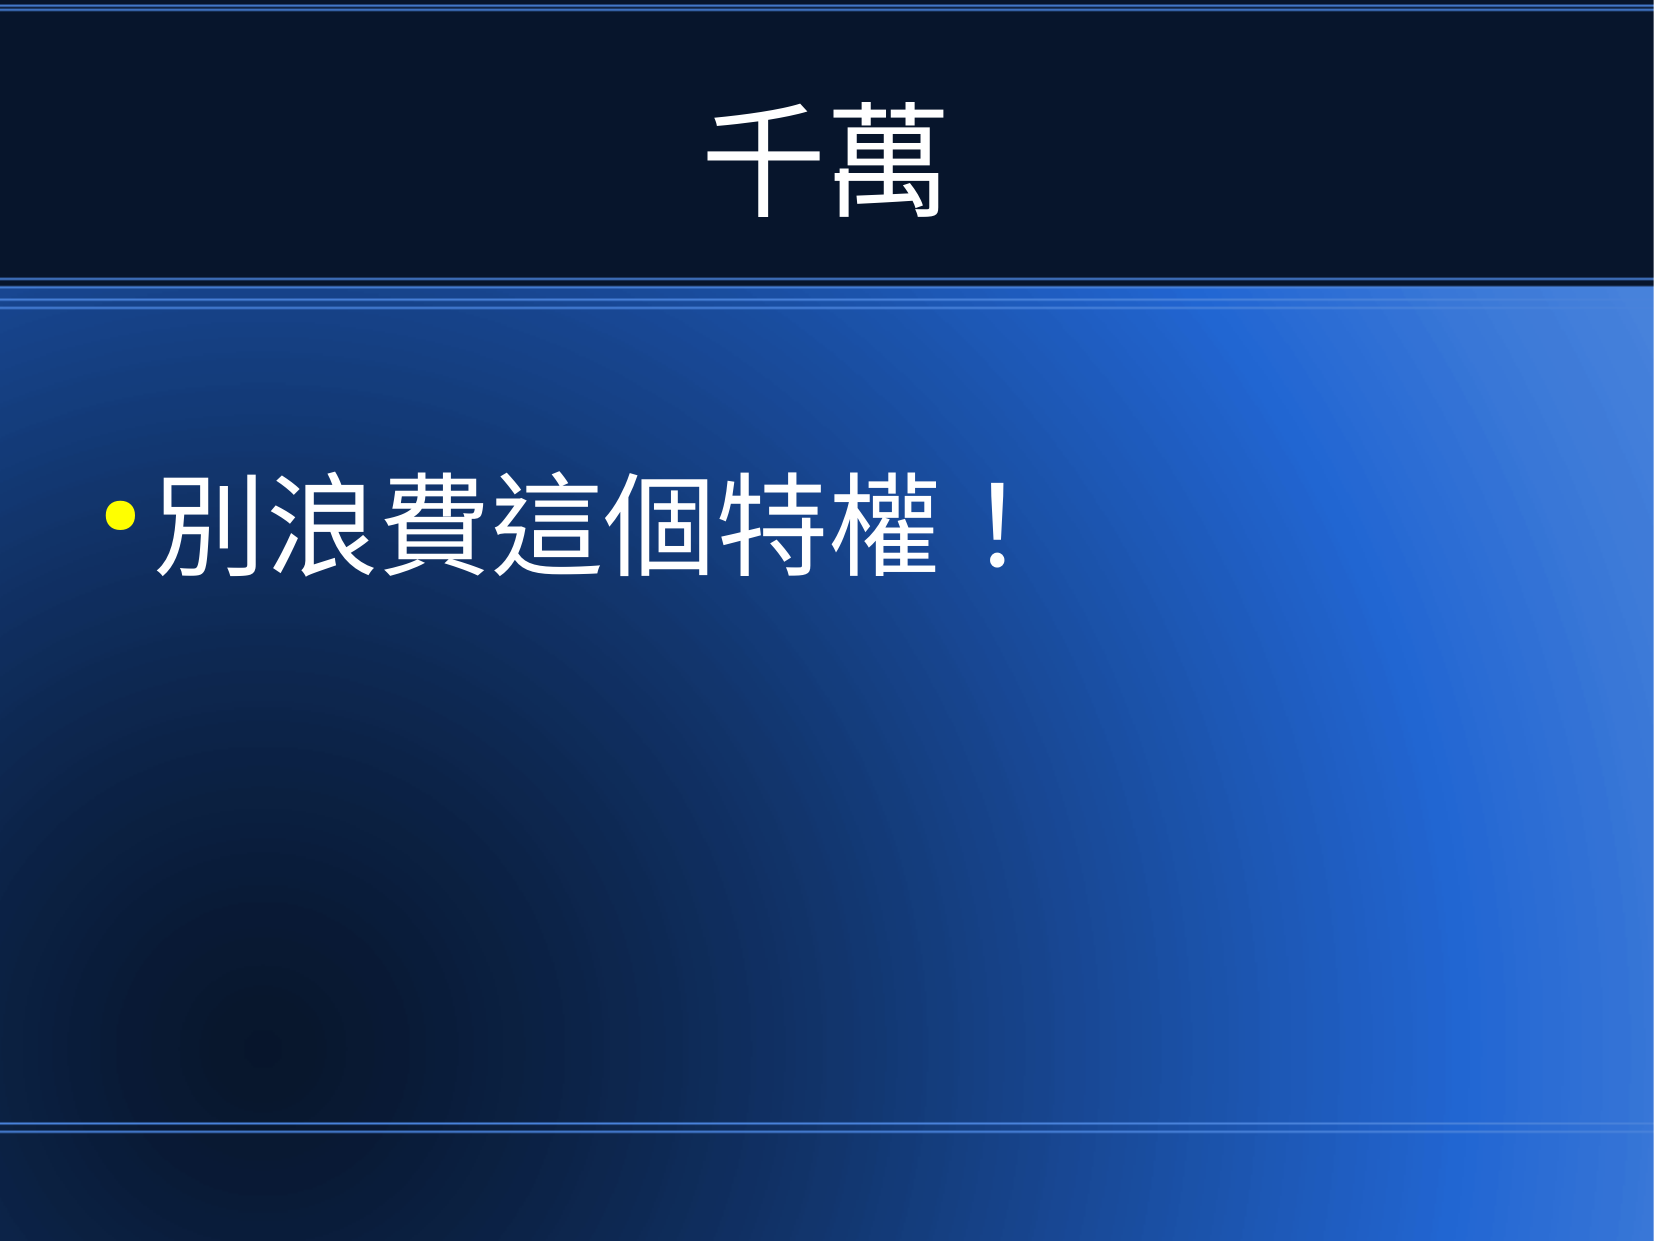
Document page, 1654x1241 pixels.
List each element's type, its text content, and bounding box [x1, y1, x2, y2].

list 別浪費這個特權！ [82, 355, 1571, 1241]
picture [0, 0, 1654, 1241]
title 千萬 [82, 49, 1571, 257]
